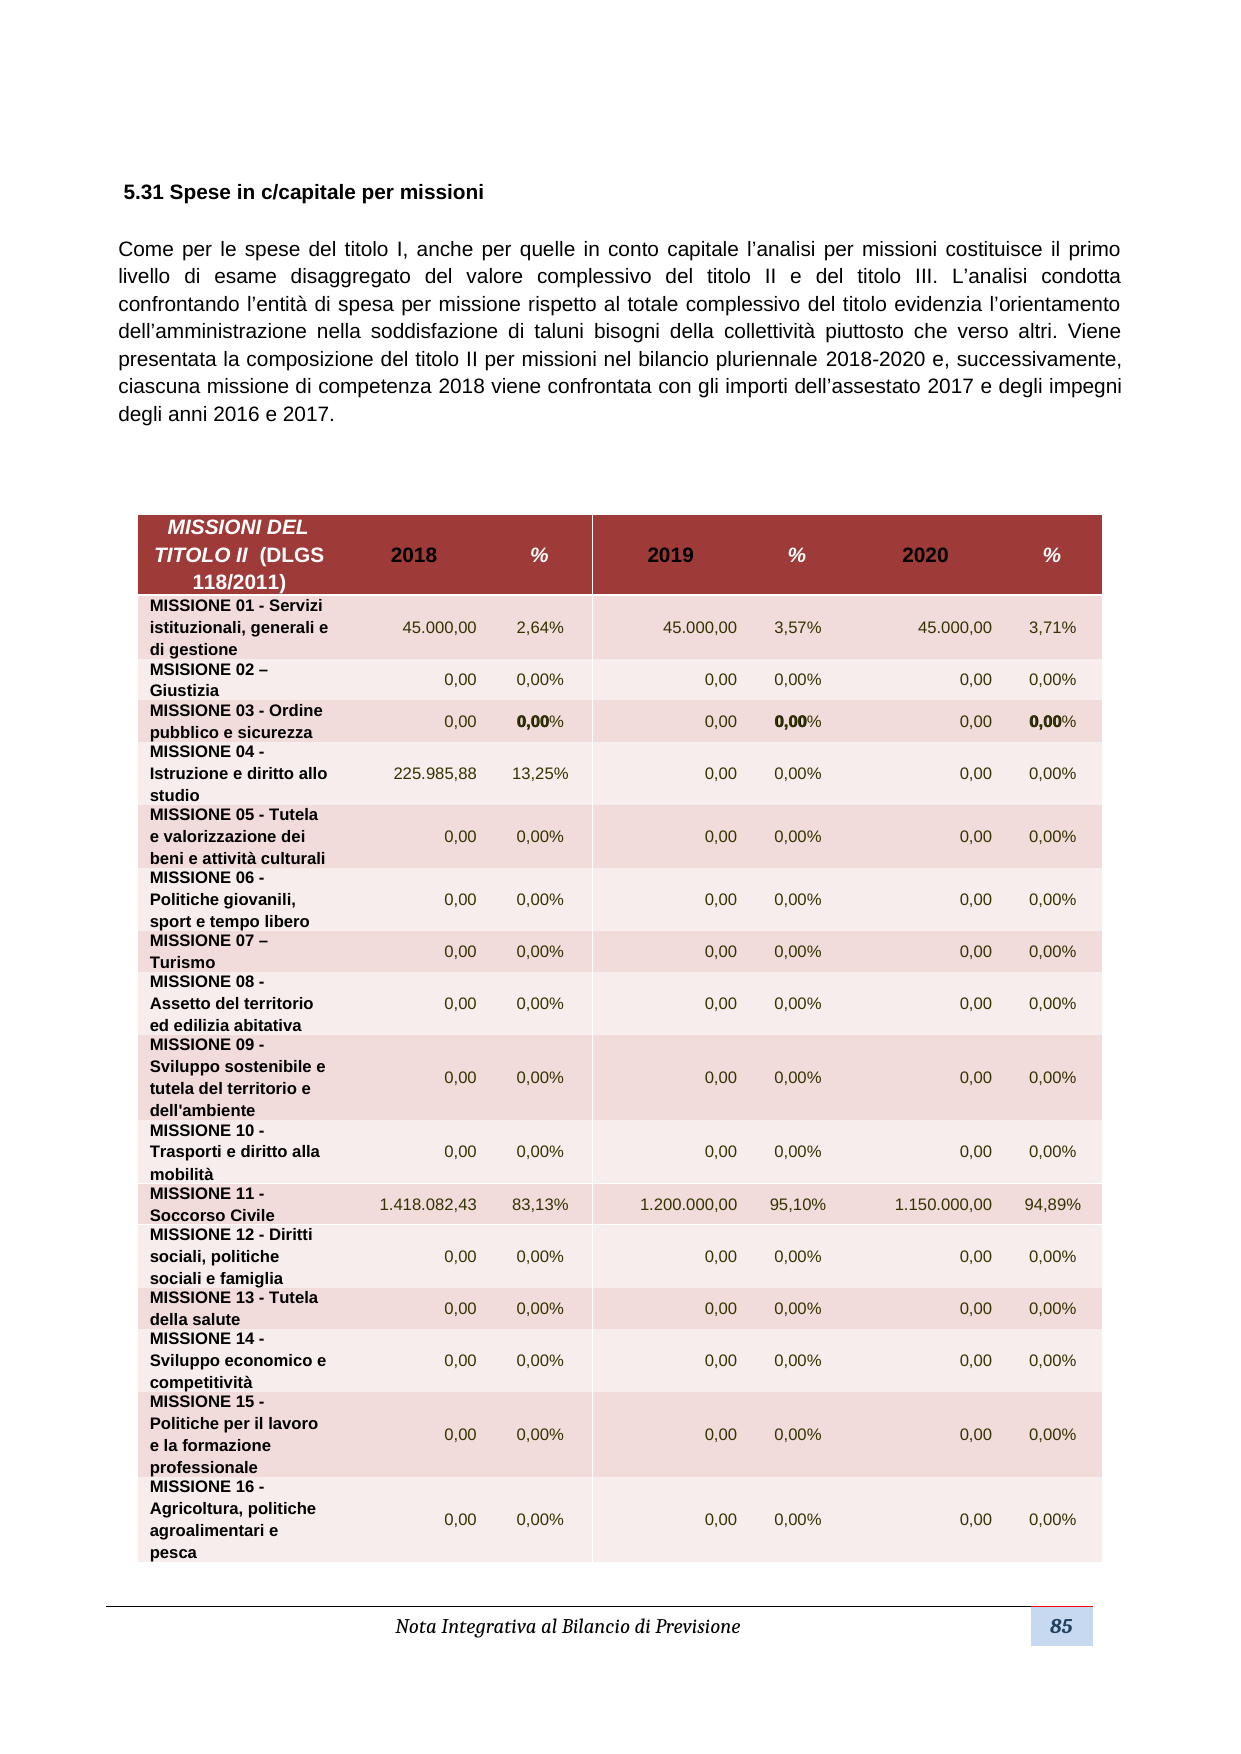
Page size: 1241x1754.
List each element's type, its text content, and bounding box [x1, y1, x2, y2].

table_header % [748, 515, 847, 594]
table_cell 0,00% [488, 1392, 592, 1477]
table_cell 0,00 [593, 700, 748, 742]
table_cell 0,00% [748, 805, 847, 868]
table_cell 0,00% [488, 1288, 592, 1329]
table_cell 0,00 [593, 1035, 748, 1120]
table_cell 0,00 [340, 1477, 488, 1562]
table_cell MISSIONE 04 - Istruzione e diritto allo studio [138, 742, 340, 805]
table_cell 0,00% [748, 659, 847, 700]
table_cell 0,00 [593, 1120, 748, 1183]
table_cell 3,57% [748, 596, 847, 659]
table_header 2019 [593, 515, 748, 594]
table_cell 45.000,00 [593, 596, 748, 659]
table_cell 45.000,00 [847, 596, 1003, 659]
table_cell 1.200.000,00 [593, 1184, 748, 1224]
table_cell 1.418.082,43 [340, 1184, 488, 1224]
table_cell 83,13% [488, 1184, 592, 1224]
table_cell 0,00 [340, 972, 488, 1035]
table_cell 0,00 [593, 1225, 748, 1288]
table_header 2020 [847, 515, 1003, 594]
table_cell 0,00 [340, 700, 488, 742]
table_cell 0,00 [847, 1225, 1003, 1288]
table_cell 0,00% [488, 868, 592, 931]
table_cell 0,00 [847, 1329, 1003, 1392]
table_cell 0,00 [847, 805, 1003, 868]
table_cell 0,00% [1003, 659, 1102, 700]
table_cell 45.000,00 [340, 596, 488, 659]
table_cell 0,00 [340, 931, 488, 972]
table_cell 0,00% [1003, 1225, 1102, 1288]
table_cell 0,00% [748, 1035, 847, 1120]
table_cell 0,00% [748, 1477, 847, 1562]
table_cell 0,00 [340, 1120, 488, 1183]
table_cell 0,00% [488, 1477, 592, 1562]
table_cell 0,00 [340, 868, 488, 931]
table_cell 0,00 [847, 868, 1003, 931]
table_cell 0,00% [748, 972, 847, 1035]
table_cell 0,00% [748, 1329, 847, 1392]
table_cell 0,00 [593, 972, 748, 1035]
table_cell MISSIONE 03 - Ordine pubblico e sicurezza [138, 700, 340, 742]
table_cell MISSIONE 08 - Assetto del territorio ed edilizia abitativa [138, 972, 340, 1035]
table_cell 94,89% [1003, 1184, 1102, 1224]
table_cell MISSIONE 09 - Sviluppo sostenibile e tutela del territorio e dell'ambiente [138, 1035, 340, 1120]
table_cell 95,10% [748, 1184, 847, 1224]
table_cell 0,00 [593, 1392, 748, 1477]
table_cell 0,00 [593, 1329, 748, 1392]
table_cell 0,00% [1003, 1477, 1102, 1562]
table_cell 0,00% [748, 1120, 847, 1183]
table_cell MISSIONE 14 - Sviluppo economico e competitività [138, 1329, 340, 1392]
table_cell 0,00% [488, 1120, 592, 1183]
table_cell 0,00 [340, 1288, 488, 1329]
table_header % [1003, 515, 1102, 594]
table_cell MISSIONE 11 - Soccorso Civile [138, 1184, 340, 1224]
table_cell 3,71% [1003, 596, 1102, 659]
table_cell 0,00% [1003, 972, 1102, 1035]
table_cell 0,00 [847, 931, 1003, 972]
table_cell 0,00% [488, 1225, 592, 1288]
table_cell 0,00% [488, 700, 592, 742]
table_cell 0,00% [1003, 1288, 1102, 1329]
table_cell 0,00% [488, 805, 592, 868]
table_cell 0,00 [847, 972, 1003, 1035]
table_cell 0,00 [847, 659, 1003, 700]
table_cell 0,00 [340, 1225, 488, 1288]
table_cell 0,00 [340, 1392, 488, 1477]
table_cell MISSIONE 05 - Tutela e valorizzazione dei beni e attività culturali [138, 805, 340, 868]
table_cell 13,25% [488, 742, 592, 805]
table_cell 0,00 [593, 659, 748, 700]
table_cell 0,00% [1003, 868, 1102, 931]
subtitle 5.31 Spese in c/capitale per missioni [118, 179, 1122, 203]
table_header MISSIONI DEL TITOLO II (DLGS 118/2011) [138, 515, 340, 594]
table_cell 0,00% [488, 1035, 592, 1120]
table_cell 0,00 [847, 1392, 1003, 1477]
table_cell 0,00 [847, 700, 1003, 742]
table_cell 0,00 [340, 805, 488, 868]
table_cell 1.150.000,00 [847, 1184, 1003, 1224]
table_cell 0,00% [748, 868, 847, 931]
table_cell MISSIONE 13 - Tutela della salute [138, 1288, 340, 1329]
table_cell 0,00% [748, 931, 847, 972]
table_cell 0,00 [340, 1035, 488, 1120]
table_cell MISSIONE 01 - Servizi istituzionali, generali e di gestione [138, 596, 340, 659]
table_cell 0,00% [1003, 805, 1102, 868]
table_cell 0,00 [340, 1329, 488, 1392]
table_cell 0,00 [593, 868, 748, 931]
table_cell 0,00% [1003, 700, 1102, 742]
table_cell 0,00 [847, 1035, 1003, 1120]
table_cell 0,00% [488, 659, 592, 700]
table_cell 2,64% [488, 596, 592, 659]
table_header 2018 [340, 515, 488, 594]
table_cell 0,00% [748, 1225, 847, 1288]
table_cell 0,00 [593, 931, 748, 972]
table_cell MISSIONE 12 - Diritti sociali, politiche sociali e famiglia [138, 1225, 340, 1288]
table_cell MISSIONE 16 - Agricoltura, politiche agroalimentari e pesca [138, 1477, 340, 1562]
table_cell 0,00 [340, 659, 488, 700]
table_cell 0,00% [748, 700, 847, 742]
table_cell 0,00 [847, 742, 1003, 805]
table_header % [488, 515, 592, 594]
table_cell 0,00% [748, 742, 847, 805]
table_cell MISSIONE 15 - Politiche per il lavoro e la formazione professionale [138, 1392, 340, 1477]
table_cell 0,00% [488, 931, 592, 972]
table_cell 0,00% [1003, 1120, 1102, 1183]
table_cell 0,00 [847, 1477, 1003, 1562]
table_cell 225.985,88 [340, 742, 488, 805]
table_cell 0,00% [1003, 742, 1102, 805]
table_cell 0,00% [488, 1329, 592, 1392]
table_cell 0,00% [1003, 931, 1102, 972]
table_cell 0,00 [593, 1288, 748, 1329]
table_cell 0,00% [748, 1392, 847, 1477]
table_cell 0,00 [847, 1120, 1003, 1183]
table_cell 0,00% [748, 1288, 847, 1329]
table_cell MISSIONE 07 – Turismo [138, 931, 340, 972]
table_cell MSISIONE 02 – Giustizia [138, 659, 340, 700]
table_cell 0,00 [593, 1477, 748, 1562]
table_cell 0,00 [593, 742, 748, 805]
table_cell 0,00% [1003, 1392, 1102, 1477]
table_cell 0,00 [593, 805, 748, 868]
table_cell 0,00% [1003, 1035, 1102, 1120]
table_cell MISSIONE 06 - Politiche giovanili, sport e tempo libero [138, 868, 340, 931]
table_cell MISSIONE 10 - Trasporti e diritto alla mobilità [138, 1120, 340, 1183]
table_cell 0,00 [847, 1288, 1003, 1329]
text Come per le spese del titolo I, anche per quelle in conto capitale l’analisi per missioni costituisce il primo livello di esame disaggregato del valore complessivo del titolo II e del titolo III. L’analisi condotta confrontando l’entità di spesa per missione rispetto al totale complessivo del titolo evidenzia l’orientamento dell’amministrazione nella soddisfazione di taluni bisogni della collettività piuttosto che verso altri. Viene presentata la composizione del titolo II per missioni nel bilancio pluriennale 2018-2020 e, successivamente, ciascuna missione di competenza 2018 viene confrontata con gli importi dell’assestato 2017 e degli impegni degli anni 2016 e 2017. [118, 237, 1122, 426]
table_cell 0,00% [1003, 1329, 1102, 1392]
table_cell 0,00% [488, 972, 592, 1035]
